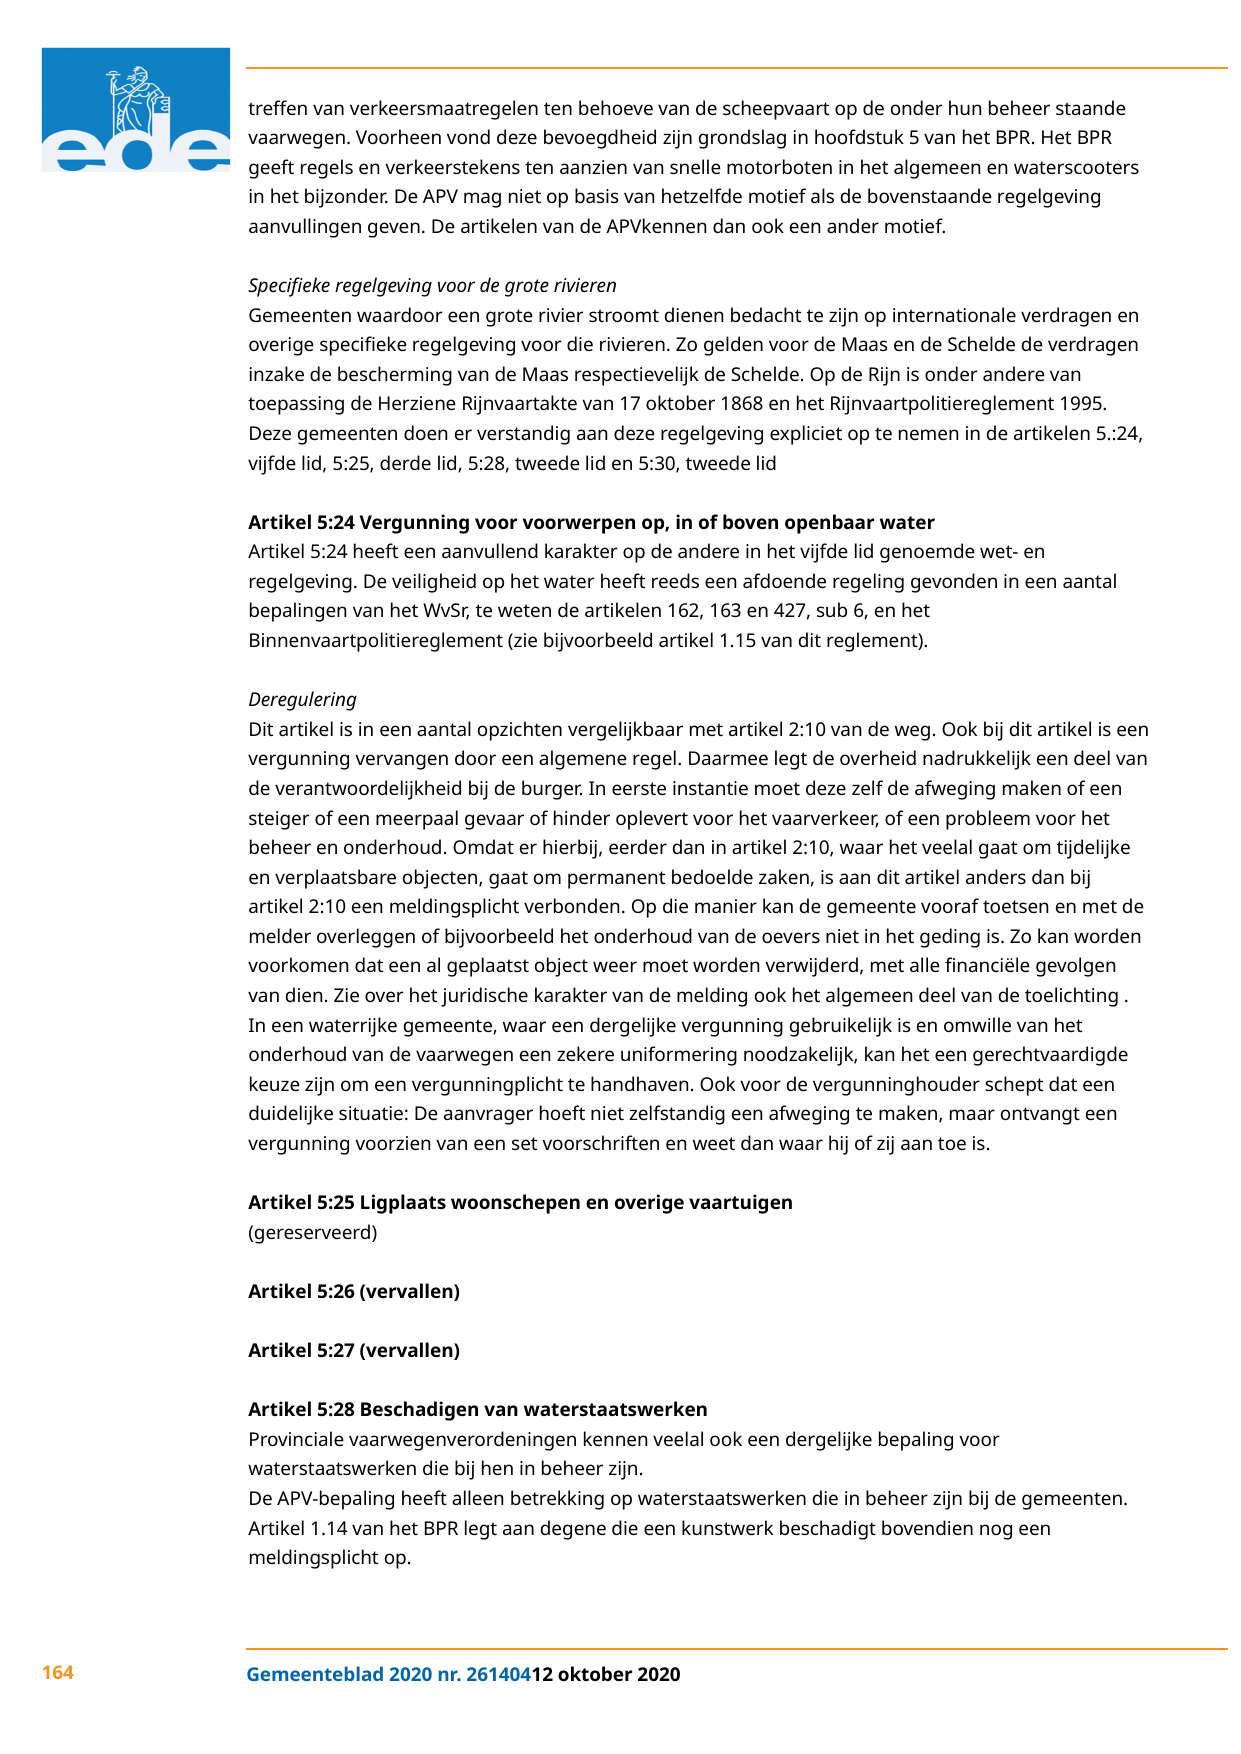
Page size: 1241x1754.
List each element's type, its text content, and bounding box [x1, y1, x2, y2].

text Dit artikel is in een aantal opzichten vergelijkbaar met artikel 2:10 van de weg. Ook bij dit artikel is een vergunning vervangen door een algemene regel. Daarmee legt de overheid nadrukkelijk een deel van de verantwoordelijkheid bij de burger. In eerste instantie moet deze zelf de afweging maken of een steiger of een meerpaal gevaar of hinder oplevert voor het vaarverkeer, of een probleem voor het beheer en onderhoud. Omdat er hierbij, eerder dan in artikel 2:10, waar het veelal gaat om tijdelijke en verplaatsbare objecten, gaat om permanent bedoelde zaken, is aan dit artikel anders dan bij artikel 2:10 een meldingsplicht verbonden. Op die manier kan de gemeente vooraf toetsen en met de melder overleggen of bijvoorbeeld het onderhoud van de oevers niet in het geding is. Zo kan worden voorkomen dat een al geplaatst object weer moet worden verwijderd, met alle financiële gevolgen van dien. Zie over het juridische karakter van de melding ook het algemeen deel van de toelichting . [248, 716, 1152, 1008]
text Artikel 5:28 Beschadigen van waterstaatswerken [248, 1396, 1152, 1422]
text treffen van verkeersmaatregelen ten behoeve van de scheepvaart op de onder hun beheer staande vaarwegen. Voorheen vond deze bevoegdheid zijn grondslag in hoofdstuk 5 van het BPR. Het BPR geeft regels en verkeerstekens ten aanzien van snelle motorboten in het algemeen en waterscooters in het bijzonder. De APV mag niet op basis van hetzelfde motief als de bovenstaande regelgeving aanvullingen geven. De artikelen van de APVkennen dan ook een ander motief. [248, 95, 1152, 239]
text Artikel 5:24 Vergunning voor voorwerpen op, in of boven openbaar water [248, 509, 1152, 535]
text Artikel 5:26 (vervallen) [248, 1278, 1152, 1304]
text Artikel 5:25 Ligplaats woonschepen en overige vaartuigen [248, 1189, 1152, 1215]
text Artikel 5:27 (vervallen) [248, 1337, 1152, 1363]
text Provinciale vaarwegenverordeningen kennen veelal ook een dergelijke bepaling voor waterstaatswerken die bij hen in beheer zijn. [248, 1426, 1152, 1481]
picture [41, 47, 231, 172]
text Deze gemeenten doen er verstandig aan deze regelgeving expliciet op te nemen in de artikelen 5.:24, vijfde lid, 5:25, derde lid, 5:28, tweede lid en 5:30, tweede lid [248, 420, 1152, 476]
text Specifieke regelgeving voor de grote rivieren [248, 272, 1152, 298]
text Deregulering [248, 686, 1152, 712]
text In een waterrijke gemeente, waar een dergelijke vergunning gebruikelijk is en omwille van het onderhoud van de vaarwegen een zekere uniformering noodzakelijk, kan het een gerechtvaardigde keuze zijn om een vergunningplicht te handhaven. Ook voor de vergunninghouder schept dat een duidelijke situatie: De aanvrager hoeft niet zelfstandig een afweging te maken, maar ontvangt een vergunning voorzien van een set voorschriften en weet dan waar hij of zij aan toe is. [248, 1012, 1152, 1156]
text De APV-bepaling heeft alleen betrekking op waterstaatswerken die in beheer zijn bij de gemeenten. Artikel 1.14 van het BPR legt aan degene die een kunstwerk beschadigt bovendien nog een meldingsplicht op. [248, 1485, 1152, 1570]
text Gemeenten waardoor een grote rivier stroomt dienen bedacht te zijn op internationale verdragen en overige specifieke regelgeving voor die rivieren. Zo gelden voor de Maas en de Schelde de verdragen inzake de bescherming van de Maas respectievelijk de Schelde. Op de Rijn is onder andere van toepassing de Herziene Rijnvaartakte van 17 oktober 1868 en het Rijnvaartpolitiereglement 1995. [248, 302, 1152, 416]
text Artikel 5:24 heeft een aanvullend karakter op de andere in het vijfde lid genoemde wet- en regelgeving. De veiligheid op het water heeft reeds een afdoende regeling gevonden in een aantal bepalingen van het WvSr, te weten de artikelen 162, 163 en 427, sub 6, en het Binnenvaartpolitiereglement (zie bijvoorbeeld artikel 1.15 van dit reglement). [248, 538, 1152, 653]
text (gereserveerd) [248, 1219, 1152, 1245]
